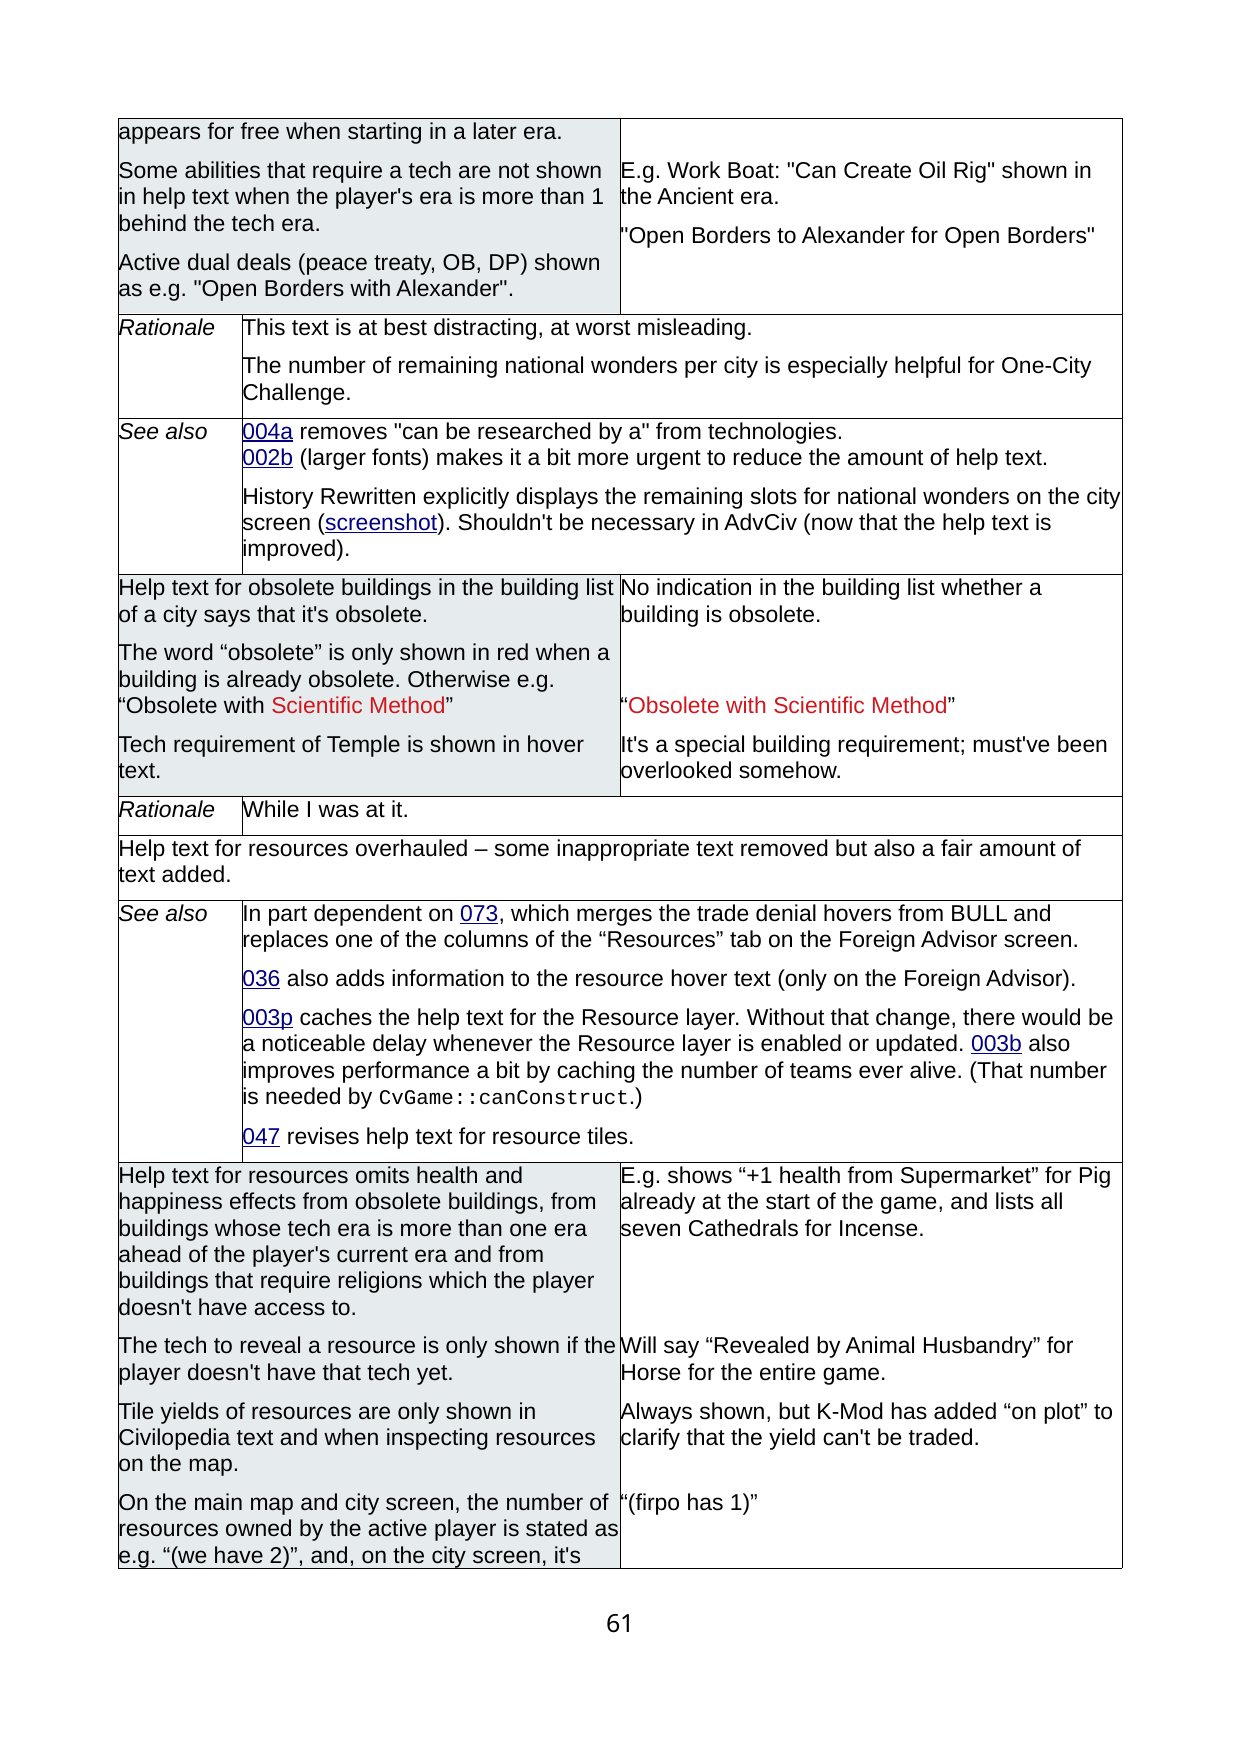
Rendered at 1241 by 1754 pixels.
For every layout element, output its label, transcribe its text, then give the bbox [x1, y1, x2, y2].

table_cell appears for free when starting in a later era. Some abilities that require a tech are not shown in help text when the player's era is more than 1 behind the tech era. Active dual deals (peace treaty, OB, DP) shown as e.g. "Open Borders with Alexander". [119, 119, 620, 313]
table_cell E.g. Work Boat: "Can Create Oil Rig" shown in the Ancient era. "Open Borders to Alexander for Open Borders" [621, 119, 1122, 313]
table_cell While I was at it. [243, 797, 1122, 835]
table_cell Rationale [119, 797, 242, 835]
table_cell No indication in the building list whether a building is obsolete. “Obsolete with Scientific Method” It's a special building requirement; must've been overlooked somehow. [621, 575, 1122, 796]
table_cell Help text for resources omits health and happiness effects from obsolete buildings, from buildings whose tech era is more than one era ahead of the player's current era and from buildings that require religions which the player doesn't have access to. The tech to reveal a resource is only shown if the player doesn't have that tech yet. Tile yields of resources are only shown in Civilopedia text and when inspecting resources on the map. On the main map and city screen, the number of resources owned by the active player is stated as e.g. “(we have 2)”, and, on the city screen, it's [119, 1163, 620, 1568]
table_cell Rationale [119, 315, 242, 417]
table_cell Help text for obsolete buildings in the building list of a city says that it's obsolete. The word “obsolete” is only shown in red when a building is already obsolete. Otherwise e.g. “Obsolete with Scientific Method” Tech requirement of Temple is shown in hover text. [119, 575, 620, 796]
table_cell See also [119, 419, 242, 574]
table_cell Help text for resources overhauled – some inappropriate text removed but also a fair amount of text added. [119, 836, 1122, 900]
table_cell In part dependent on 073, which merges the trade denial hovers from BULL and replaces one of the columns of the “Resources” tab on the Foreign Advisor screen. 036 also adds information to the resource hover text (only on the Foreign Advisor). 003p caches the help text for the Resource layer. Without that change, there would be a noticeable delay whenever the Resource layer is enabled or updated. 003b also improves performance a bit by caching the number of teams ever alive. (That number is needed by CvGame::canConstruct.) 047 revises help text for resource tiles. [243, 901, 1122, 1162]
table_cell E.g. shows “+1 health from Supermarket” for Pig already at the start of the game, and lists all seven Cathedrals for Incense. Will say “Revealed by Animal Husbandry” for Horse for the entire game. Always shown, but K-Mod has added “on plot” to clarify that the yield can't be traded. “(firpo has 1)” [621, 1163, 1122, 1568]
table_cell This text is at best distracting, at worst misleading. The number of remaining national wonders per city is especially helpful for One-City Challenge. [243, 315, 1122, 417]
table_cell See also [119, 901, 242, 1162]
table_cell 004a removes "can be researched by a" from technologies. 002b (larger fonts) makes it a bit more urgent to reduce the amount of help text. History Rewritten explicitly displays the remaining slots for national wonders on the city screen (screenshot). Shouldn't be necessary in AdvCiv (now that the help text is improved). [243, 419, 1122, 574]
